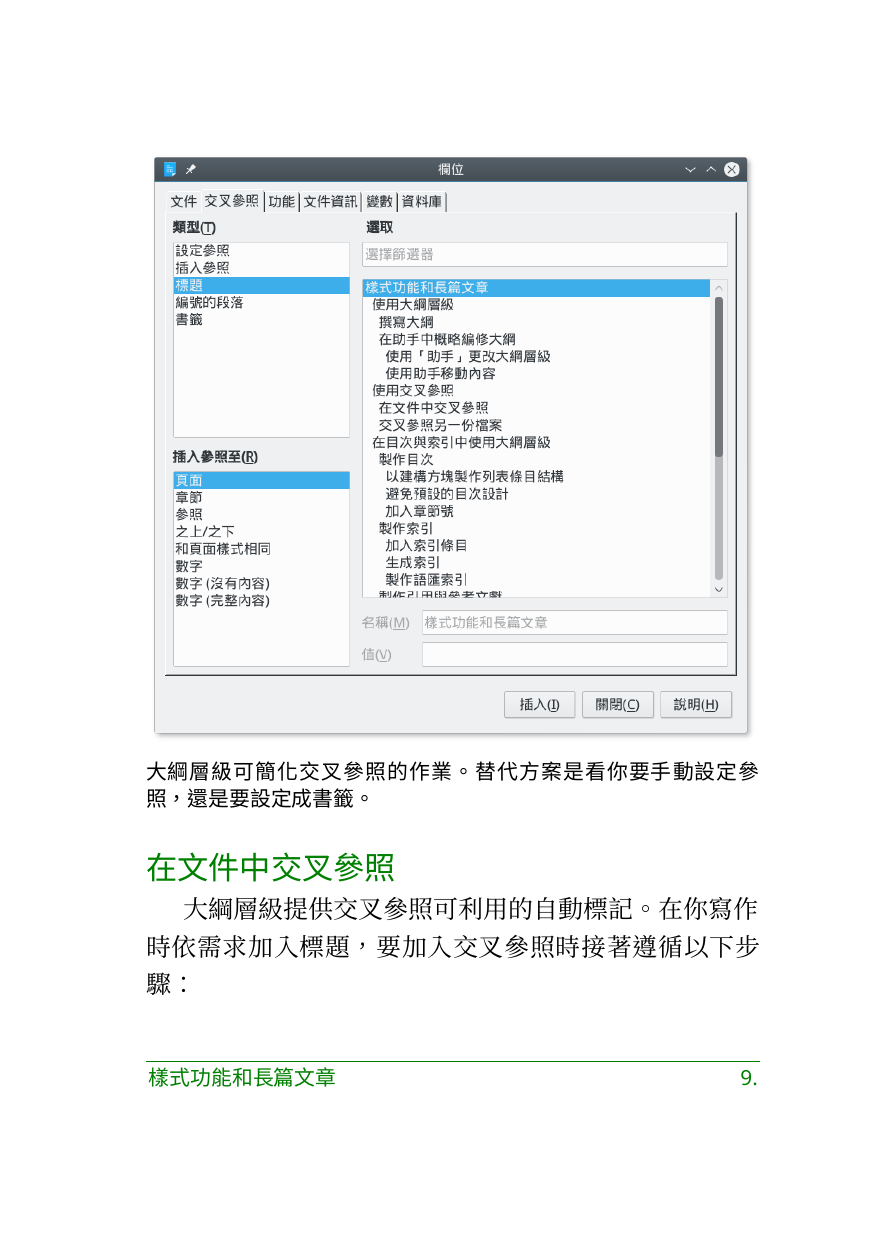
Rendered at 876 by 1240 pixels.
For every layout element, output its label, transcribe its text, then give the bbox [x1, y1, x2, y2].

table_cell 大綱層級可簡化交叉參照的作業。替代方案是看你要手動設定參照，還是要設定成書籤。 [146, 750, 760, 812]
picture [148, 152, 758, 744]
text 大綱層級提供交叉參照可利用的自動標記。在你寫作時依需求加入標題，要加入交叉參照時接著遵循以下步驟： [146, 888, 760, 1001]
table_header [146, 146, 760, 750]
subtitle 在文件中交叉參照 [146, 843, 760, 888]
